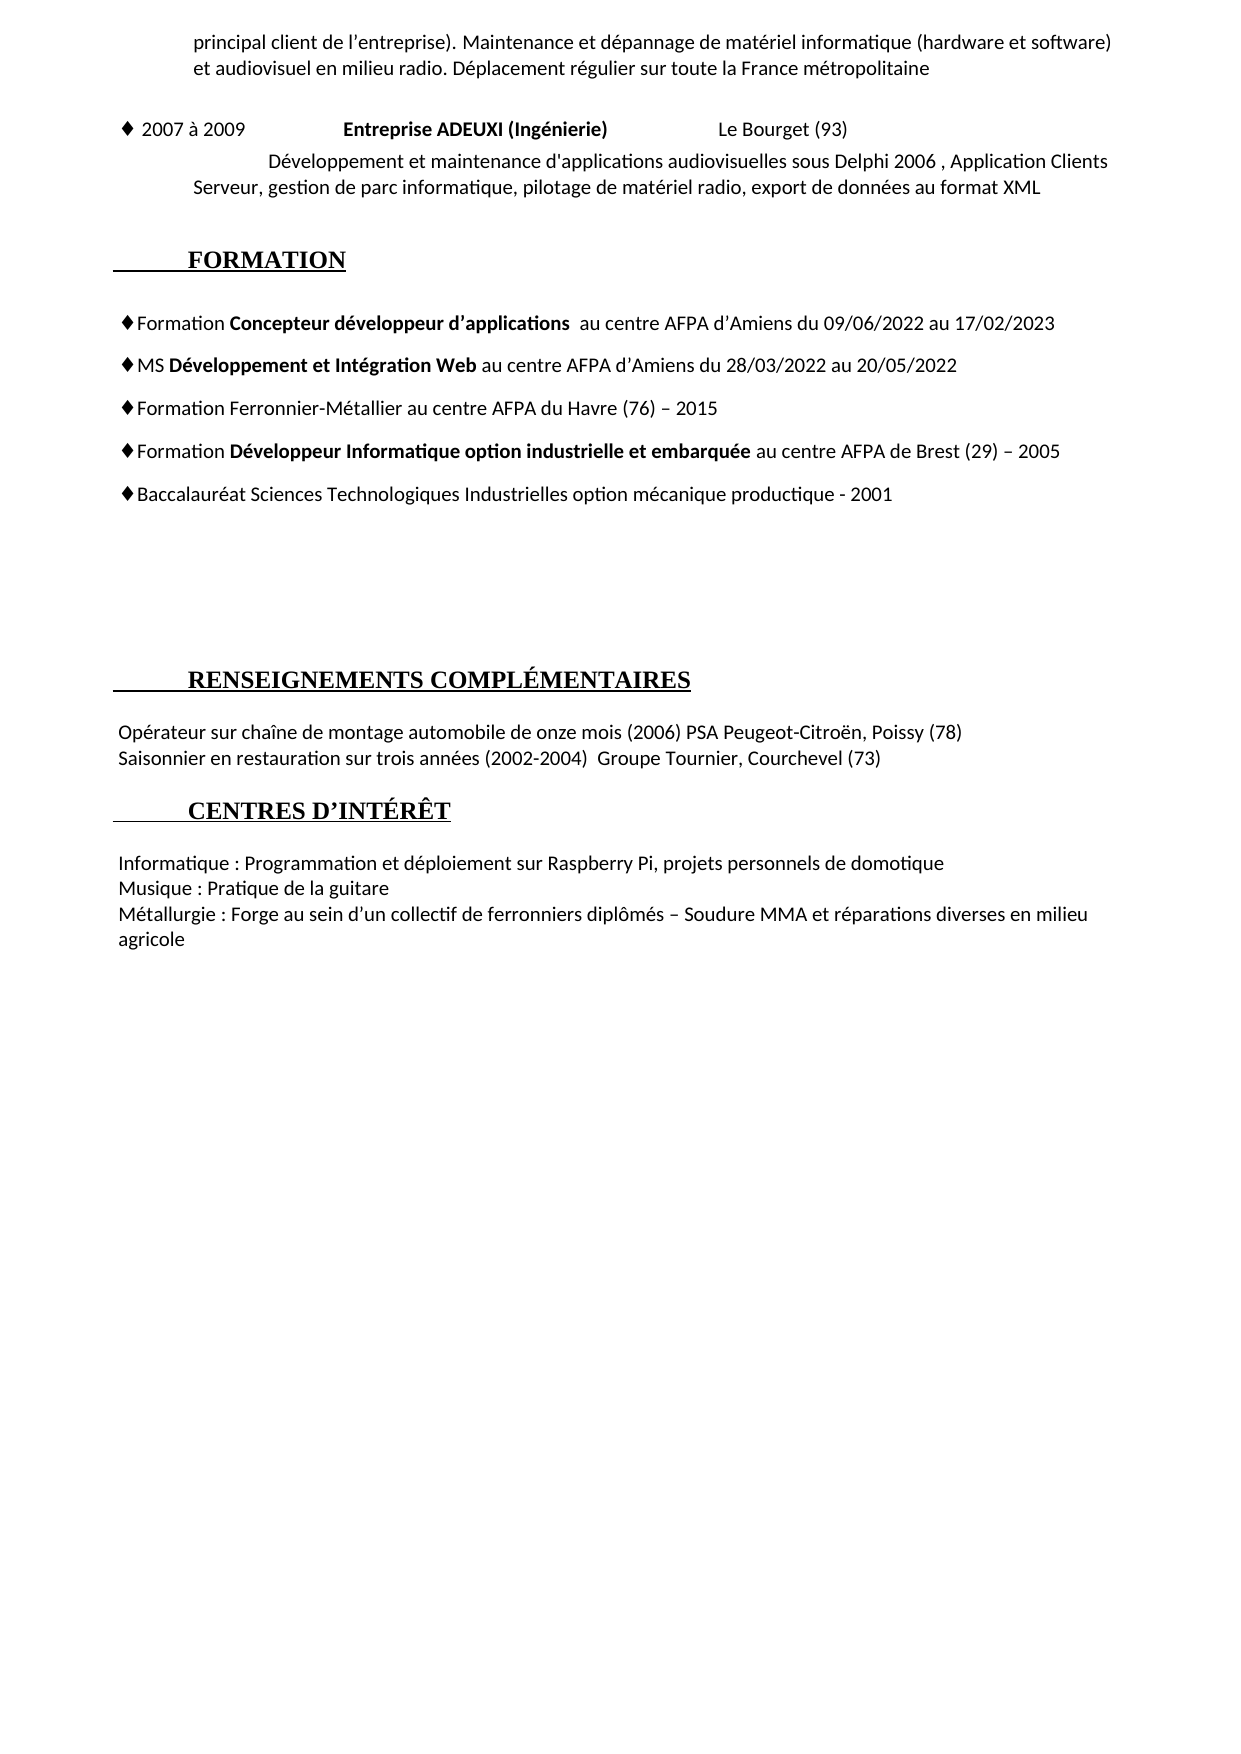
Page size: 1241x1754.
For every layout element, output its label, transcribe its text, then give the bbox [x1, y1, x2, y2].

text Métallurgie : Forge au sein d’un collectif de ferronniers diplômés – Soudure MMA et réparations diverses en milieu agricole [118, 901, 1122, 952]
text ♦MS Développement et Intégration Web au centre AFPA d’Amiens du 28/03/2022 au 20/05/2022 [118, 342, 1122, 385]
text ♦Formation Ferronnier-Métallier au centre AFPA du Havre (76) – 2015 [118, 385, 1122, 427]
text Musique : Pratique de la guitare [118, 875, 1122, 901]
text Développement et maintenance d'applications audiovisuelles sous Delphi 2006 , Application Clients Serveur, gestion de parc informatique, pilotage de matériel radio, export de données au format XML [193, 148, 1122, 199]
text Informatique : Programmation et déploiement sur Raspberry Pi, projets personnels de domotique [118, 850, 1122, 875]
text ♦Baccalauréat Sciences Technologiques Industrielles option mécanique productique - 2001 [118, 470, 1122, 513]
text principal client de l’entreprise). Maintenance et dépannage de matériel informatique (hardware et software) et audiovisuel en milieu radio. Déplacement régulier sur toute la France métropolitaine [193, 29, 1122, 80]
text Saisonnier en restauration sur trois années (2002-2004) Groupe Tournier, Courchevel (73) [118, 745, 1122, 770]
text ♦Formation Concepteur développeur d’applications au centre AFPA d’Amiens du 09/06/2022 au 17/02/2023 [118, 299, 1122, 342]
text ♦Formation Développeur Informatique option industrielle et embarquée au centre AFPA de Brest (29) – 2005 [118, 427, 1122, 470]
text Opérateur sur chaîne de montage automobile de onze mois (2006) PSA Peugeot-Citroën, Poissy (78) [118, 719, 1122, 745]
table_header FORMATION [101, 245, 1065, 274]
table_header CENTRES D’INTÉRÊT [101, 796, 1065, 824]
text ♦ 2007 à 2009 Entreprise ADEUXI (Ingénierie) Le Bourget (93) [118, 106, 1122, 148]
table_header RENSEIGNEMENTS COMPLÉMENTAIRES [101, 665, 1065, 694]
